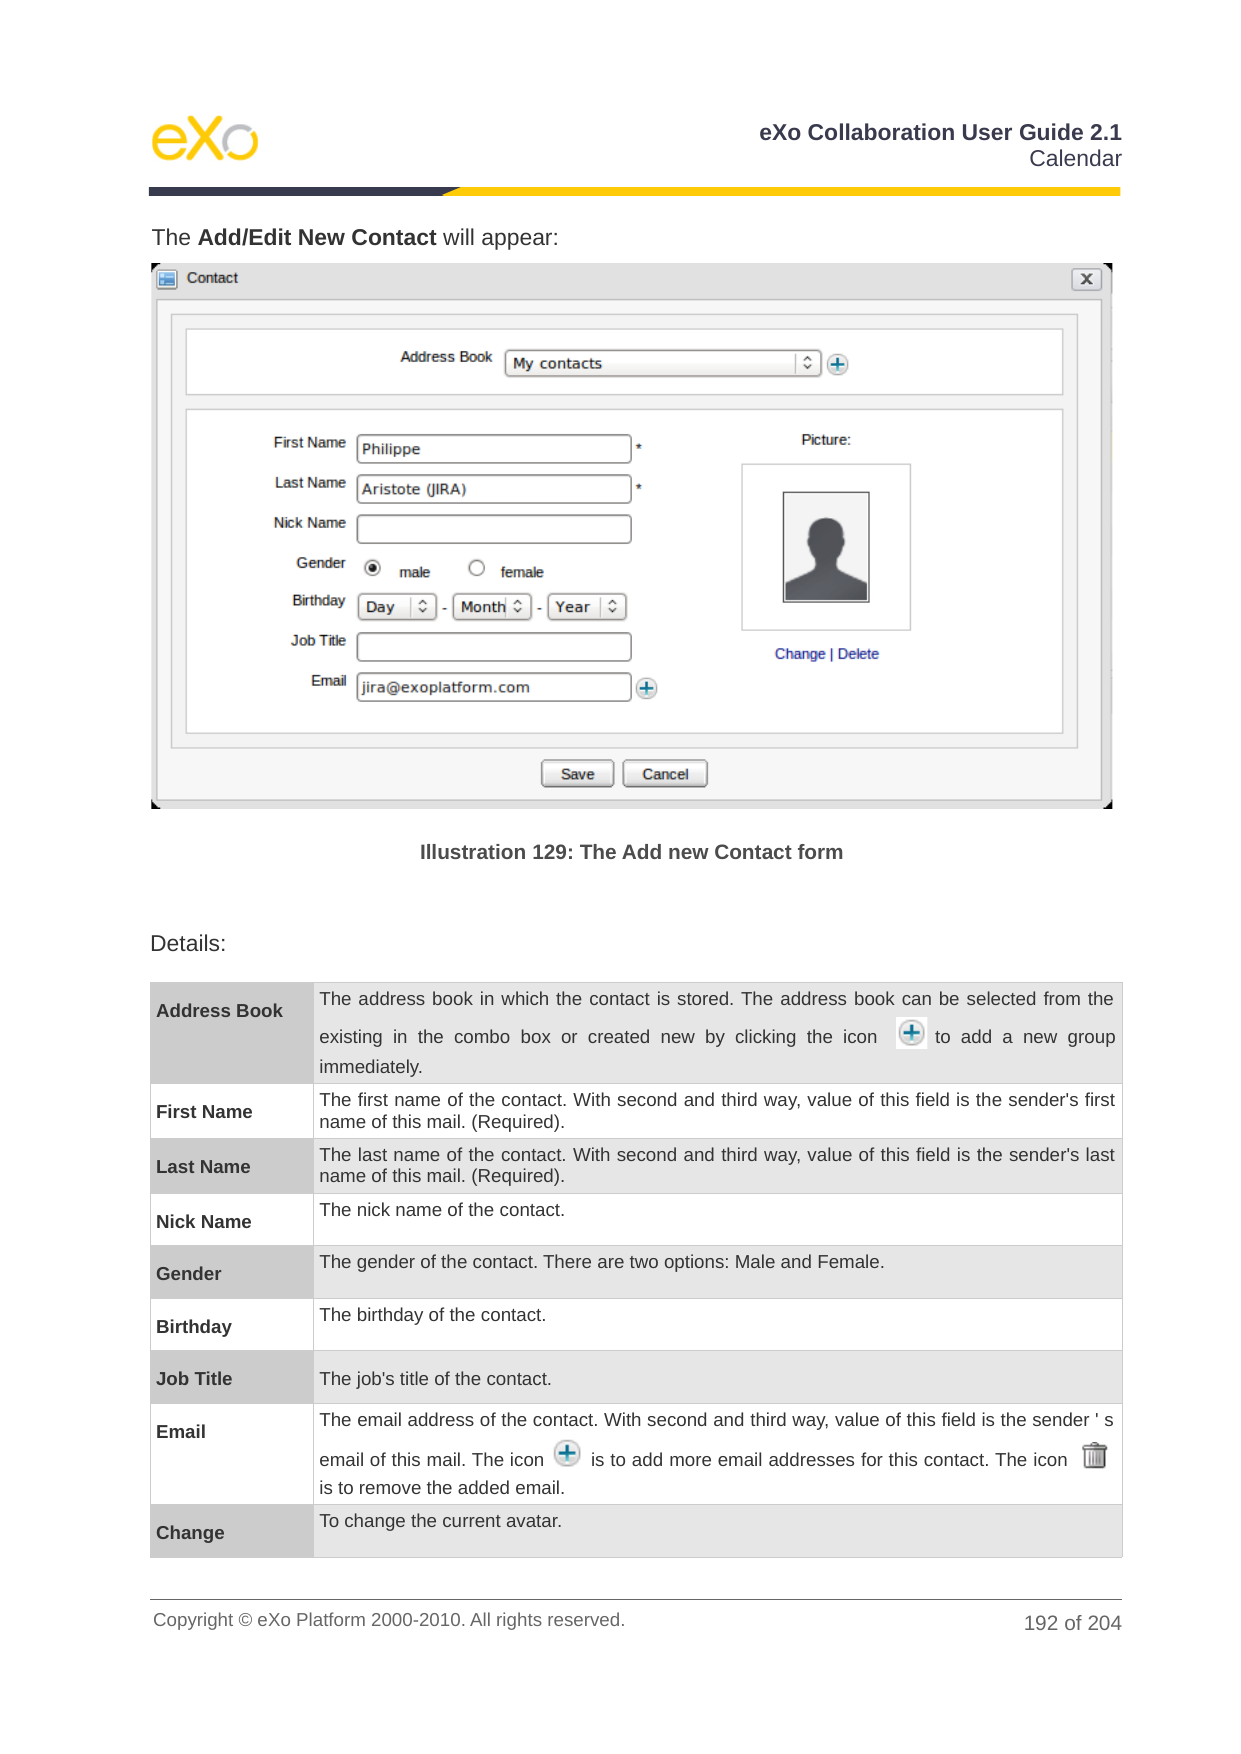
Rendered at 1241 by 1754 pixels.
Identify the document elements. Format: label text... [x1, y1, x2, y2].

table_cell The last name of the contact. With second and third way, value of this field is the sender's last name of this mail. (Required). [314, 1139, 1122, 1193]
table_cell The first name of the contact. With second and third way, value of this field is the sender's first name of this mail. (Required). [314, 1084, 1122, 1138]
table_cell Birthday [151, 1299, 313, 1350]
table_cell Gender [151, 1246, 313, 1298]
table_cell The gender of the contact. There are two options: Male and Female. [314, 1246, 1122, 1298]
table_cell Last Name [151, 1139, 313, 1193]
table_cell The nick name of the contact. [314, 1194, 1122, 1245]
list The Add/Edit New Contact will appear: [114, 223, 1122, 250]
picture [152, 115, 259, 161]
picture [896, 1017, 928, 1049]
picture [151, 263, 1113, 809]
table_cell Email [151, 1404, 313, 1504]
picture [1081, 1442, 1109, 1470]
table_cell The job's title of the contact. [314, 1351, 1122, 1403]
picture [552, 1437, 584, 1470]
text Details: [76, 250, 1122, 956]
table_cell To change the current avatar. [314, 1505, 1122, 1557]
table_header The address book in which the contact is stored. The address book can be selected from the existing in the combo box or created new by clicking the icon to add a new group immediately. [314, 983, 1122, 1083]
table_cell Nick Name [151, 1194, 313, 1245]
table_cell The birthday of the contact. [314, 1299, 1122, 1350]
table_cell The email address of the contact. With second and third way, value of this field is the sender ' s email of this mail. The iconis to add more email addresses for this contact. The icon is to remove the added email. [314, 1404, 1122, 1504]
table_header Address Book [151, 983, 313, 1083]
table_cell Job Title [151, 1351, 313, 1403]
table_cell Change [151, 1505, 313, 1557]
text Illustration 129: The Add new Contact form [151, 809, 1113, 864]
table_cell First Name [151, 1084, 313, 1138]
picture [148, 187, 1121, 196]
